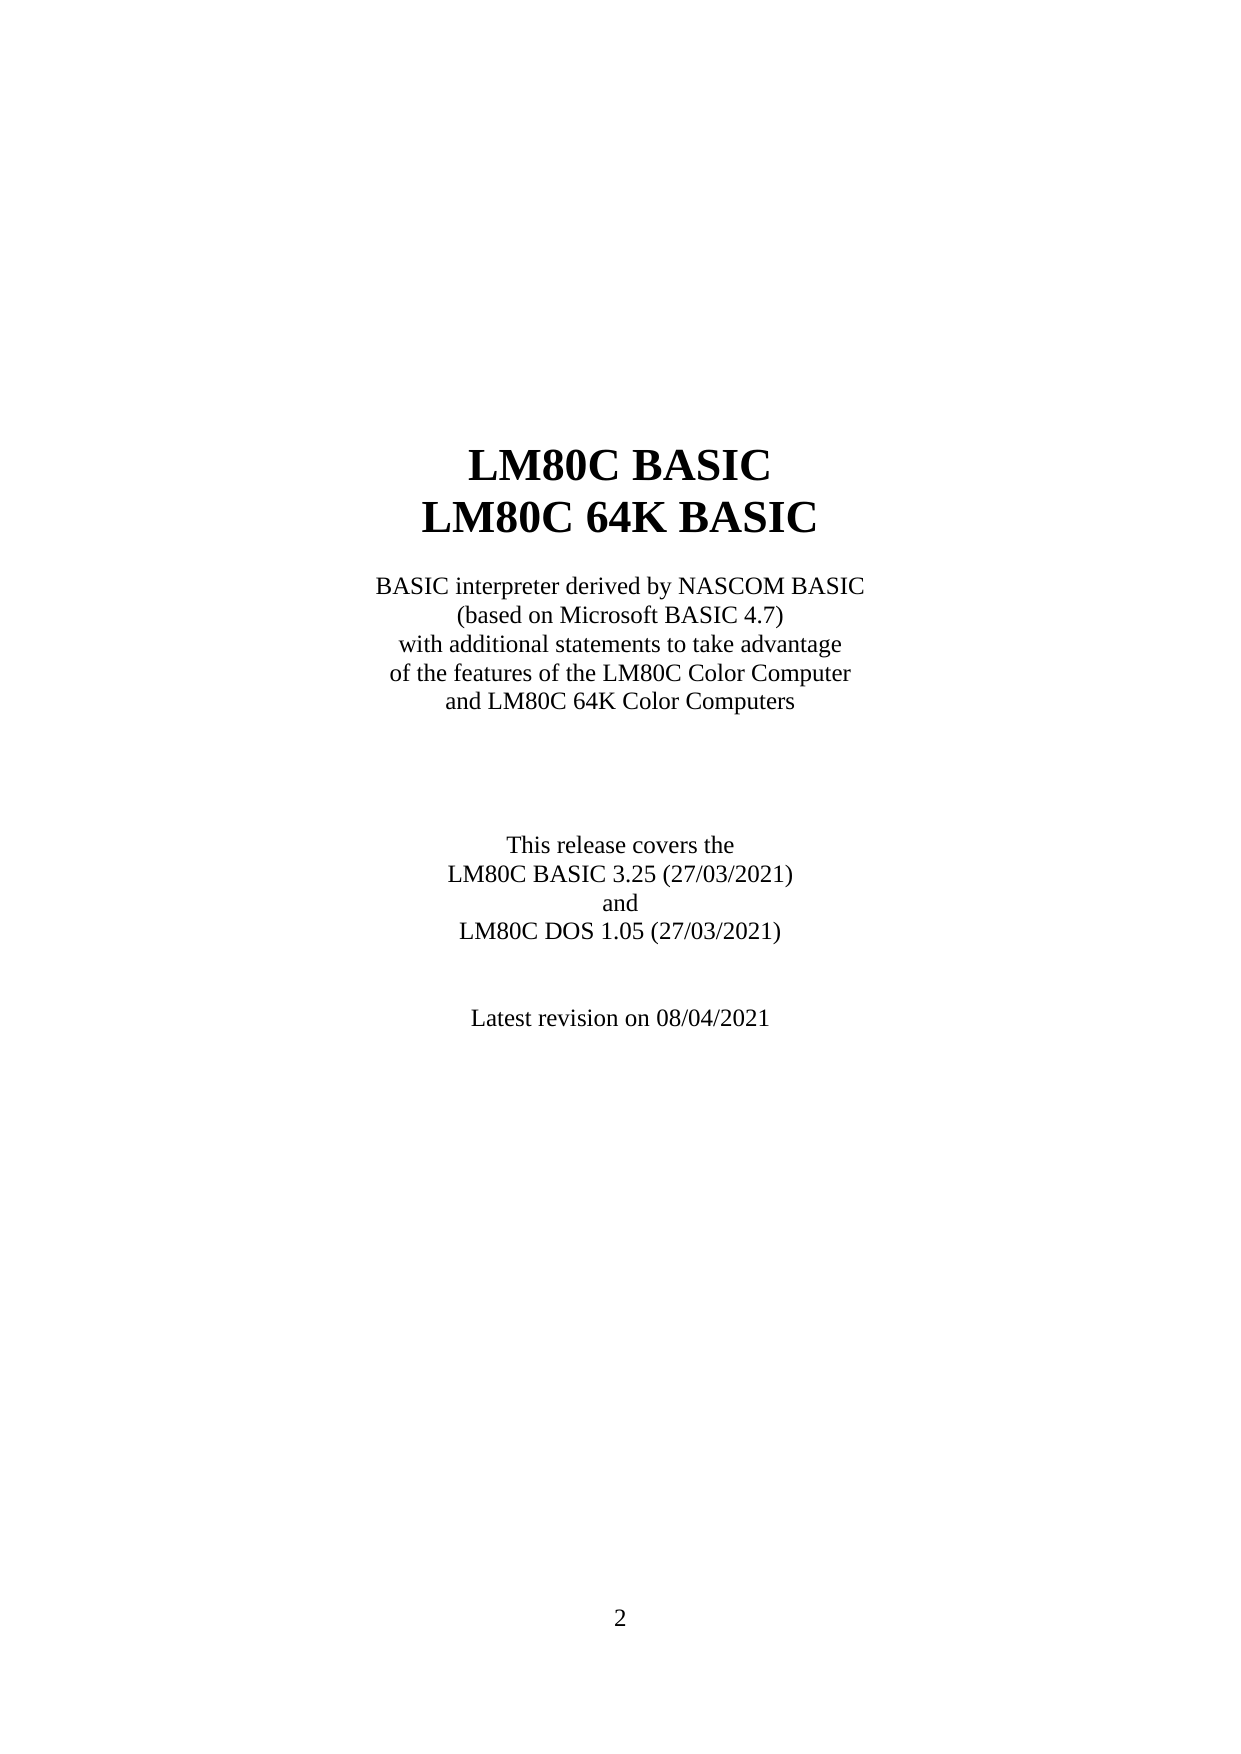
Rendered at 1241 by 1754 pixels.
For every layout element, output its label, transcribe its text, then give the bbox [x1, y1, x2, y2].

text and LM80C 64K Color Computers [121, 686, 1119, 715]
text (based on Microsoft BASIC 4.7) [121, 600, 1119, 629]
text LM80C BASIC [121, 437, 1119, 490]
text Latest revision on 08/04/2021 [121, 1003, 1119, 1031]
text of the features of the LM80C Color Computer [121, 658, 1119, 686]
text BASIC interpreter derived by NASCOM BASIC [121, 571, 1119, 600]
text LM80C BASIC 3.25 (27/03/2021) [121, 859, 1119, 888]
text This release covers the [121, 830, 1119, 859]
text LM80C 64K BASIC [121, 490, 1119, 543]
text LM80C DOS 1.05 (27/03/2021) [121, 916, 1119, 945]
text and [121, 888, 1119, 916]
text with additional statements to take advantage [121, 629, 1119, 658]
